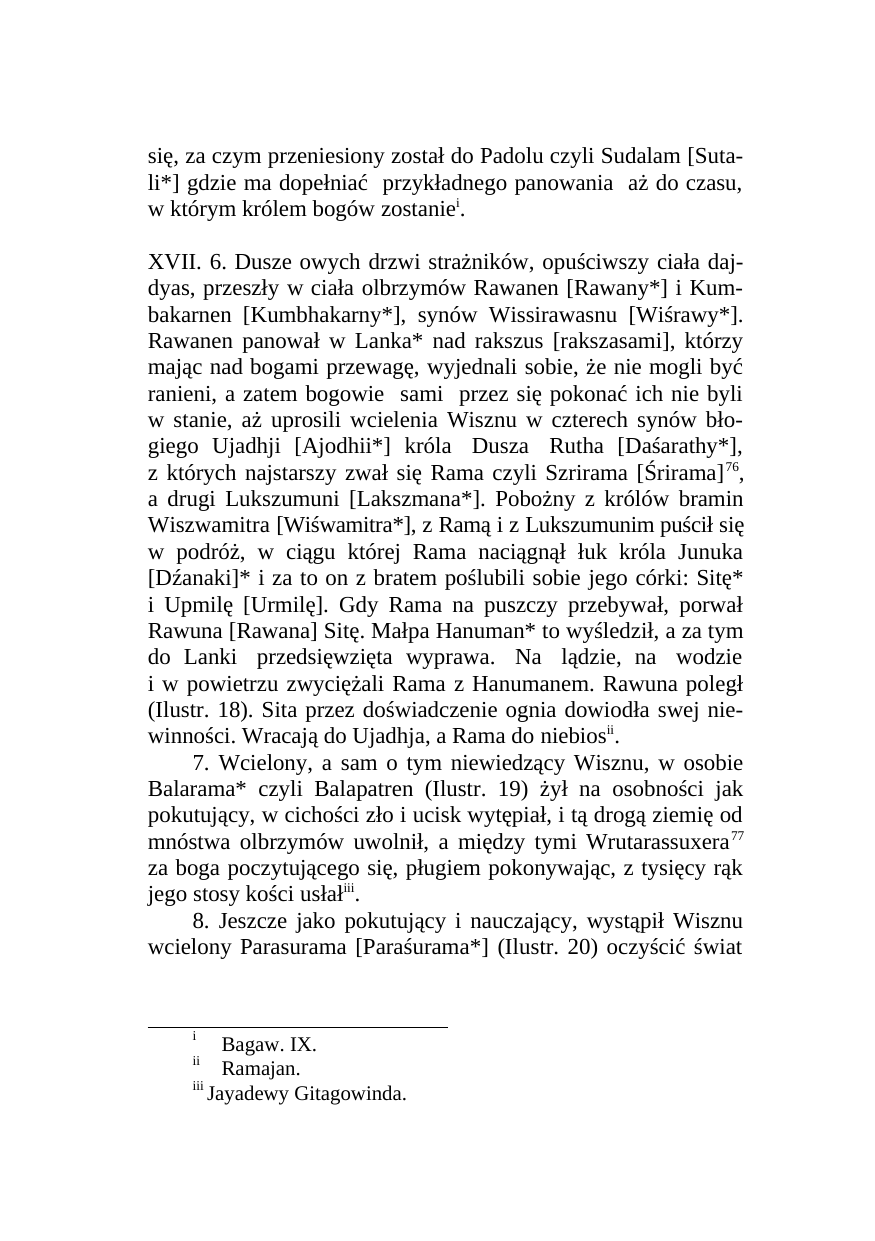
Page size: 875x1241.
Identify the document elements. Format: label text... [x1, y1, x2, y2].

text iii Jayadewy Gitagowinda. [192, 1080, 868, 1106]
list 6. Dusze owych drzwi strażników, opuściwszy ciała daj- dyas, przeszły w ciała olbrzymów Rawanen [Rawany*] i Kum- bakarnen [Kumbhakarny*], synów Wissirawasnu [Wiśrawy*]. Rawanen panował w Lanka* nad rakszus [rakszasami], którzy mając nad bogami przewagę, wyjednali sobie, że nie mogli być ranieni, a zatem bogowie sami przez się pokonać ich nie byli w stanie, aż uprosili wcielenia Wisznu w czterech synów bło- giego Ujadhji [Ajodhii*] króla Dusza Rutha [Daśarathy*], z których najstarszy zwał się Rama czyli Szrirama [Śrirama]76, a drugi Lukszumuni [Lakszmana*]. Pobożny z królów bramin Wiszwamitra [Wiśwamitra*], z Ramą i z Lukszumunim puścił się w podróż, w ciągu której Rama naciągnął łuk króla Junuka [Dźanaki]* i za to on z bratem poślubili sobie jego córki: Sitę* i Upmilę [Urmilę]. Gdy Rama na puszczy przebywał, porwał Rawuna [Rawana] Sitę. Małpa Hanuman* to wyśledził, a za tym do Lanki przedsięwzięta wyprawa. Na lądzie, na wodzie i w powietrzu zwyciężali Rama z Hanumanem. Rawuna poległ (Ilustr. 18). Sita przez doświadczenie ognia dowiodła swej nie- winności. Wracają do Ujadhja, a Rama do niebiosii. [148, 248, 744, 749]
list Jeszcze jako pokutujący i nauczający, wystąpił Wisznu wcielony Parasurama [Paraśurama*] (Ilustr. 20) oczyścić świat [148, 907, 744, 959]
list Wcielony, a sam o tym niewiedzący Wisznu, w osobie Balarama* czyli Balapatren (Ilustr. 19) żył na osobności jak pokutujący, w cichości zło i ucisk wytępiał, i tą drogą ziemię od mnóstwa olbrzymów uwolnił, a między tymi Wrutarassuxera77 za boga poczytującego się, pługiem pokonywając, z tysięcy rąk jego stosy kości usłałiii. [148, 749, 744, 907]
text i Bagaw. IX. [192, 1026, 868, 1056]
text się, za czym przeniesiony został do Padolu czyli Sudalam [Suta- li*] gdzie ma dopełniać przykładnego panowania aż do czasu, w którym królem bogów zostaniei. [148, 142, 744, 222]
text ii Ramajan. [192, 1056, 868, 1080]
